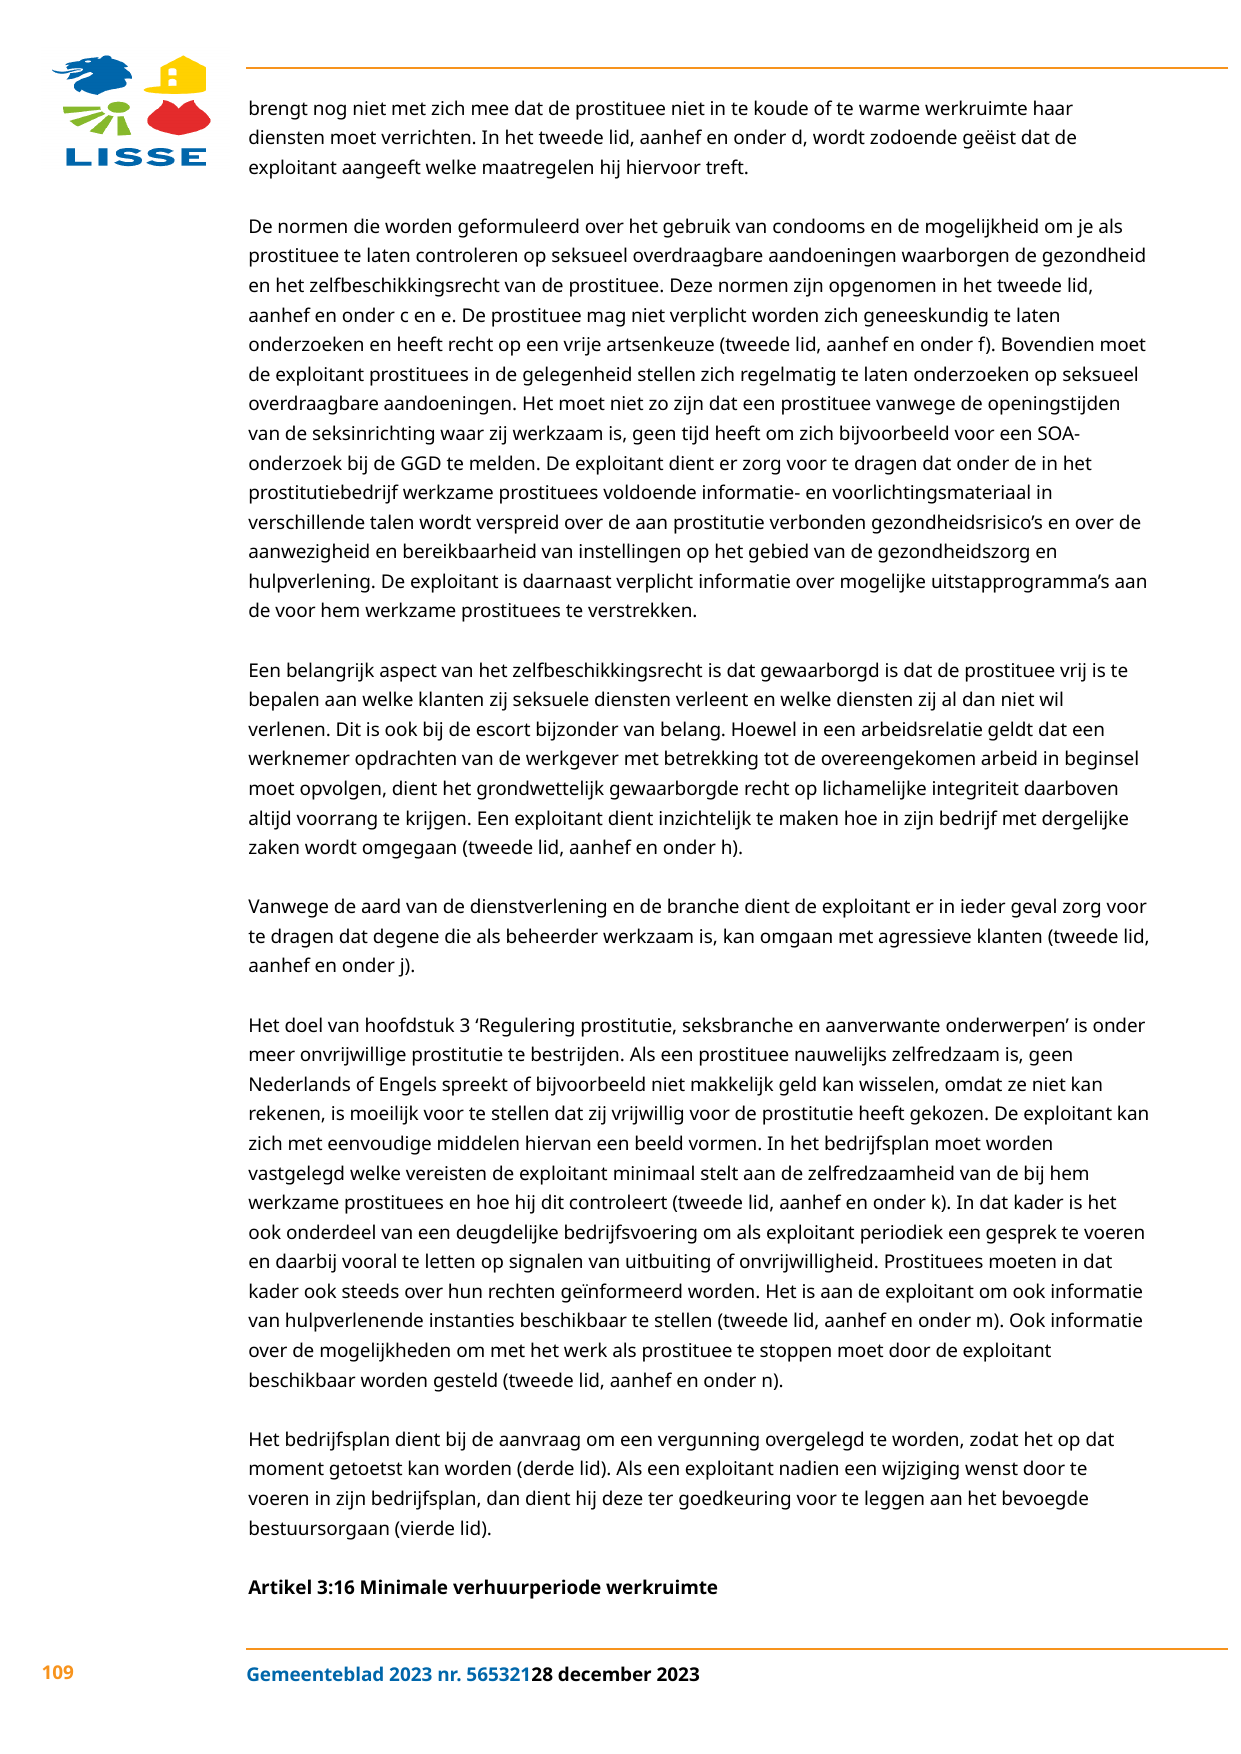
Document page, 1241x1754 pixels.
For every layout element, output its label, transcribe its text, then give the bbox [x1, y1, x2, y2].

text De normen die worden geformuleerd over het gebruik van condooms en de mogelijkheid om je als prostituee te laten controleren op seksueel overdraagbare aandoeningen waarborgen de gezondheid en het zelfbeschikkingsrecht van de prostituee. Deze normen zijn opgenomen in het tweede lid, aanhef en onder c en e. De prostituee mag niet verplicht worden zich geneeskundig te laten onderzoeken en heeft recht op een vrije artsenkeuze (tweede lid, aanhef en onder f). Bovendien moet de exploitant prostituees in de gelegenheid stellen zich regelmatig te laten onderzoeken op seksueel overdraagbare aandoeningen. Het moet niet zo zijn dat een prostituee vanwege de openingstijden van de seksinrichting waar zij werkzaam is, geen tijd heeft om zich bijvoorbeeld voor een SOA-onderzoek bij de GGD te melden. De exploitant dient er zorg voor te dragen dat onder de in het prostitutiebedrijf werkzame prostituees voldoende informatie- en voorlichtingsmateriaal in verschillende talen wordt verspreid over de aan prostitutie verbonden gezondheidsrisico’s en over de aanwezigheid en bereikbaarheid van instellingen op het gebied van de gezondheidszorg en hulpverlening. De exploitant is daarnaast verplicht informatie over mogelijke uitstapprogramma’s aan de voor hem werkzame prostituees te verstrekken. [248, 213, 1152, 623]
text Een belangrijk aspect van het zelfbeschikkingsrecht is dat gewaarborgd is dat de prostituee vrij is te bepalen aan welke klanten zij seksuele diensten verleent en welke diensten zij al dan niet wil verlenen. Dit is ook bij de escort bijzonder van belang. Hoewel in een arbeidsrelatie geldt dat een werknemer opdrachten van de werkgever met betrekking tot de overeengekomen arbeid in beginsel moet opvolgen, dient het grondwettelijk gewaarborgde recht op lichamelijke integriteit daarboven altijd voorrang te krijgen. Een exploitant dient inzichtelijk te maken hoe in zijn bedrijf met dergelijke zaken wordt omgegaan (tweede lid, aanhef en onder h). [248, 657, 1152, 860]
text Het doel van hoofdstuk 3 ‘Regulering prostitutie, seksbranche en aanverwante onderwerpen’ is onder meer onvrijwillige prostitutie te bestrijden. Als een prostituee nauwelijks zelfredzaam is, geen Nederlands of Engels spreekt of bijvoorbeeld niet makkelijk geld kan wisselen, omdat ze niet kan rekenen, is moeilijk voor te stellen dat zij vrijwillig voor de prostitutie heeft gekozen. De exploitant kan zich met eenvoudige middelen hiervan een beeld vormen. In het bedrijfsplan moet worden vastgelegd welke vereisten de exploitant minimaal stelt aan de zelfredzaamheid van de bij hem werkzame prostituees en hoe hij dit controleert (tweede lid, aanhef en onder k). In dat kader is het ook onderdeel van een deugdelijke bedrijfsvoering om als exploitant periodiek een gesprek te voeren en daarbij vooral te letten op signalen van uitbuiting of onvrijwilligheid. Prostituees moeten in dat kader ook steeds over hun rechten geïnformeerd worden. Het is aan de exploitant om ook informatie van hulpverlenende instanties beschikbaar te stellen (tweede lid, aanhef en onder m). Ook informatie over de mogelijkheden om met het werk als prostituee te stoppen moet door de exploitant beschikbaar worden gesteld (tweede lid, aanhef en onder n). [248, 1012, 1152, 1393]
picture [41, 47, 231, 172]
text Vanwege de aard van de dienstverlening en de branche dient de exploitant er in ieder geval zorg voor te dragen dat degene die als beheerder werkzaam is, kan omgaan met agressieve klanten (tweede lid, aanhef en onder j). [248, 893, 1152, 978]
text Het bedrijfsplan dient bij de aanvraag om een vergunning overgelegd te worden, zodat het op dat moment getoetst kan worden (derde lid). Als een exploitant nadien een wijziging wenst door te voeren in zijn bedrijfsplan, dan dient hij deze ter goedkeuring voor te leggen aan het bevoegde bestuursorgaan (vierde lid). [248, 1426, 1152, 1541]
text Artikel 3:16 Minimale verhuurperiode werkruimte [248, 1574, 1152, 1600]
text brengt nog niet met zich mee dat de prostituee niet in te koude of te warme werkruimte haar diensten moet verrichten. In het tweede lid, aanhef en onder d, wordt zodoende geëist dat de exploitant aangeeft welke maatregelen hij hiervoor treft. [248, 95, 1152, 180]
